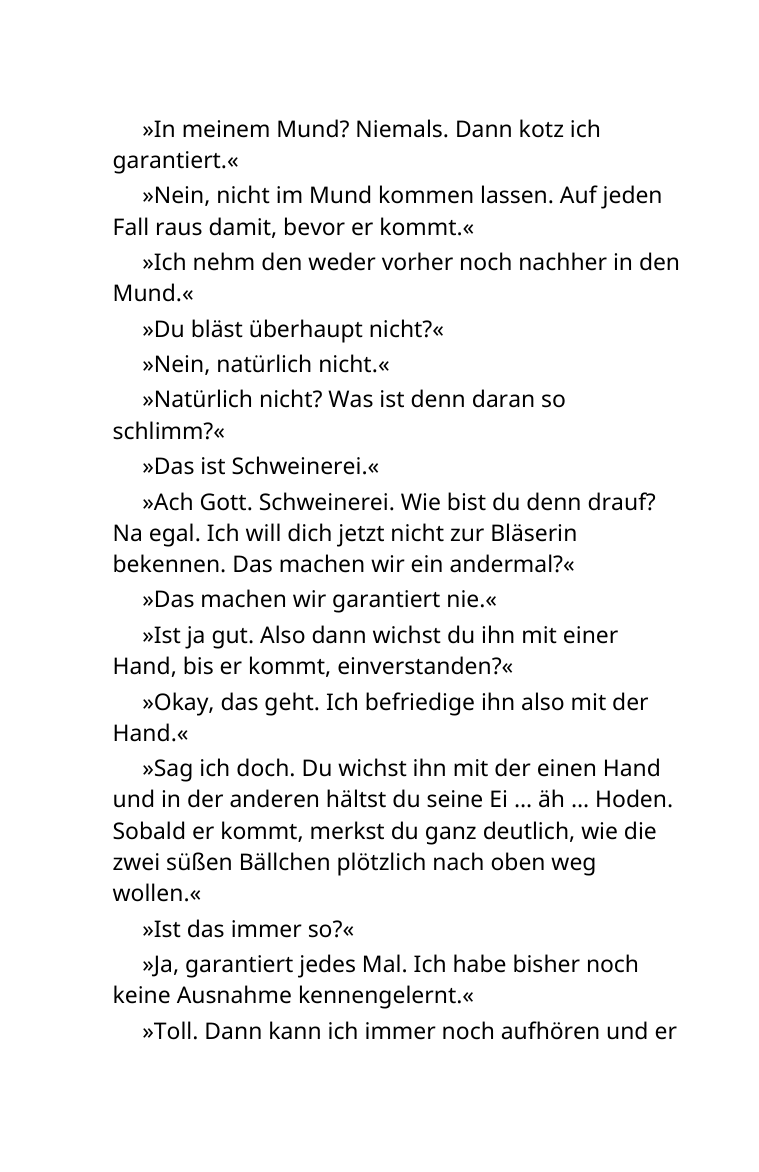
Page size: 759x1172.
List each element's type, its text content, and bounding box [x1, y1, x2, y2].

text »In meinem Mund? Niemals. Dann kotz ich garantiert.« [112, 112, 684, 175]
text »Nein, natürlich nicht.« [112, 348, 684, 379]
text »Okay, das geht. Ich befriedige ihn also mit der Hand.« [112, 685, 684, 748]
text »Toll. Dann kann ich immer noch aufhören und er [112, 1014, 684, 1046]
text »Ich nehm den weder vorher noch nachher in den Mund.« [112, 246, 684, 308]
text »Ach Gott. Schweinerei. Wie bist du denn drauf? Na egal. Ich will dich jetzt nicht zur Bläserin bekennen. Das machen wir ein andermal?« [112, 485, 684, 579]
text »Natürlich nicht? Was ist denn daran so schlimm?« [112, 383, 684, 446]
text »Ist das immer so?« [112, 912, 684, 944]
text »Du bläst überhaupt nicht?« [112, 312, 684, 344]
text »Das machen wir garantiert nie.« [112, 583, 684, 614]
text »Das ist Schweinerei.« [112, 450, 684, 481]
text »Ja, garantiert jedes Mal. Ich habe bisher noch keine Ausnahme kennengelernt.« [112, 948, 684, 1010]
text »Sag ich doch. Du wichst ihn mit der einen Hand und in der anderen hältst du seine Ei … äh … Hoden. Sobald er kommt, merkst du ganz deutlich, wie die zwei süßen Bällchen plötzlich nach oben weg wollen.« [112, 752, 684, 908]
text »Ist ja gut. Also dann wichst du ihn mit einer Hand, bis er kommt, einverstanden?« [112, 619, 684, 681]
text »Nein, nicht im Mund kommen lassen. Auf jeden Fall raus damit, bevor er kommt.« [112, 179, 684, 242]
